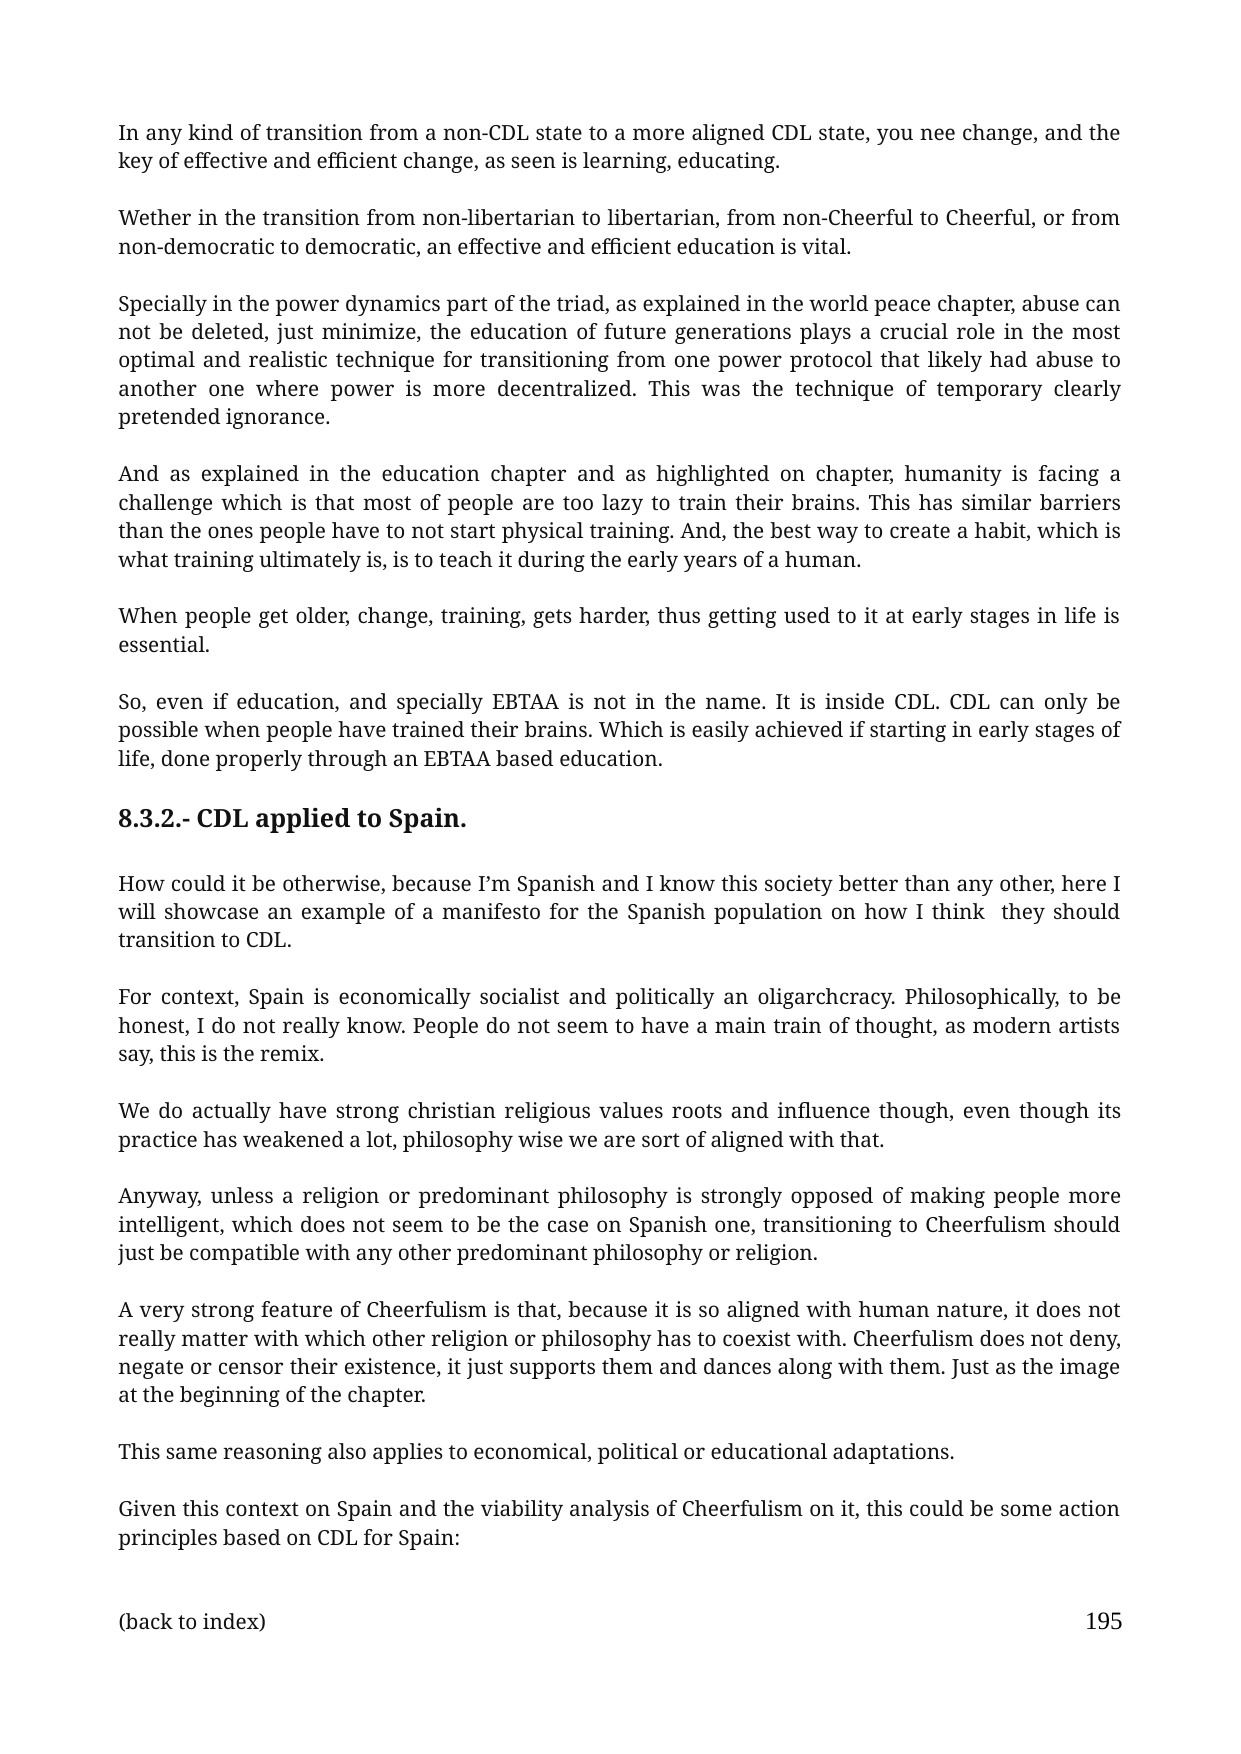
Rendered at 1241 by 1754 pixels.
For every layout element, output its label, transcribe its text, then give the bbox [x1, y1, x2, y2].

text In any kind of transition from a non-CDL state to a more aligned CDL state, you nee change, and the key of effective and efficient change, as seen is learning, educating. [118, 118, 1122, 175]
text Wether in the transition from non-libertarian to libertarian, from non-Cheerful to Cheerful, or from non-democratic to democratic, an effective and efficient education is vital. [118, 203, 1122, 260]
text So, even if education, and specially EBTAA is not in the name. It is inside CDL. CDL can only be possible when people have trained their brains. Which is easily achieved if starting in early stages of life, done properly through an EBTAA based education. [118, 687, 1122, 772]
text For context, Spain is economically socialist and politically an oligarchcracy. Philosophically, to be honest, I do not really know. People do not seem to have a main train of thought, as modern artists say, this is the remix. [118, 982, 1122, 1068]
text Anyway, unless a religion or predominant philosophy is strongly opposed of making people more intelligent, which does not seem to be the case on Spanish one, transitioning to Cheerfulism should just be compatible with any other predominant philosophy or religion. [118, 1182, 1122, 1267]
text Given this context on Spain and the viability analysis of Cheerfulism on it, this could be some action principles based on CDL for Spain: [118, 1494, 1122, 1551]
text This same reasoning also applies to economical, political or educational adaptations. [118, 1437, 1122, 1466]
text We do actually have strong christian religious values roots and influence though, even though its practice has weakened a lot, philosophy wise we are sort of aligned with that. [118, 1096, 1122, 1153]
text 8.3.2.- CDL applied to Spain. [118, 801, 1122, 835]
text How could it be otherwise, because I’m Spanish and I know this society better than any other, here I will showcase an example of a manifesto for the Spanish population on how I think they should transition to CDL. [118, 869, 1122, 954]
text A very strong feature of Cheerfulism is that, because it is so aligned with human nature, it does not really matter with which other religion or philosophy has to coexist with. Cheerfulism does not deny, negate or censor their existence, it just supports them and dances along with them. Just as the image at the beginning of the chapter. [118, 1295, 1122, 1409]
text And as explained in the education chapter and as highlighted on chapter, humanity is facing a challenge which is that most of people are too lazy to train their brains. This has similar barriers than the ones people have to not start physical training. And, the best way to create a habit, which is what training ultimately is, is to teach it during the early years of a human. [118, 459, 1122, 573]
text Specially in the power dynamics part of the triad, as explained in the world peace chapter, abuse can not be deleted, just minimize, the education of future generations plays a crucial role in the most optimal and realistic technique for transitioning from one power protocol that likely had abuse to another one where power is more decentralized. This was the technique of temporary clearly pretended ignorance. [118, 289, 1122, 431]
text When people get older, change, training, gets harder, thus getting used to it at early stages in life is essential. [118, 602, 1122, 658]
